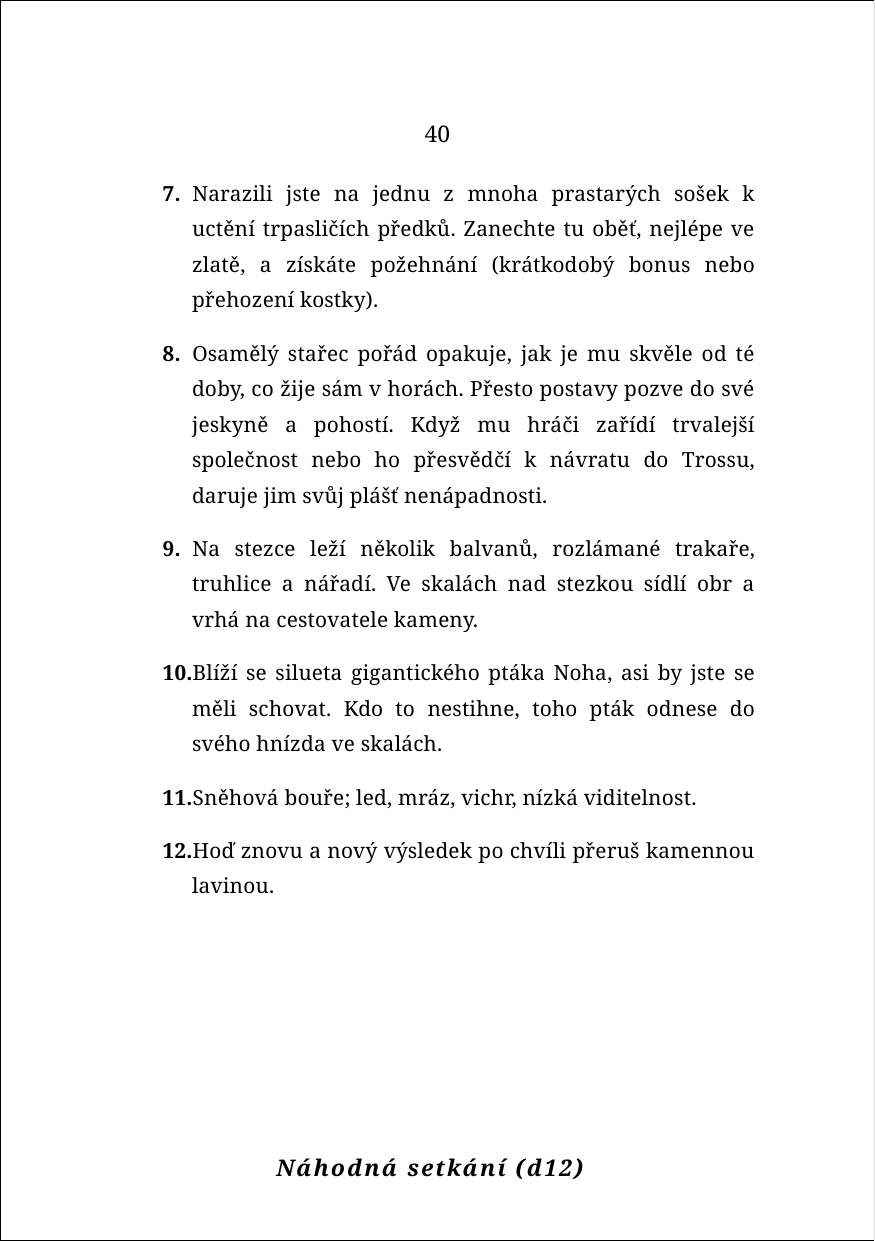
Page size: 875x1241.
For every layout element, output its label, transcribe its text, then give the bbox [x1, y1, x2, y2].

list Narazili jste na jednu z mnoha prastarých sošek k uctění trpasličích předků. Zanechte tu oběť, nejlépe ve zlatě, a získáte požehnání (krátkodobý bonus nebo přehození kostky). [162, 179, 756, 314]
list Na stezce leží několik balvanů, rozlámané trakaře, truhlice a nářadí. Ve skalách nad stezkou sídlí obr a vrhá na cestovatele kameny. [162, 534, 756, 633]
list Blíží se silueta gigantického ptáka Noha, asi by jste se měli schovat. Kdo to nestihne, toho pták odnese do svého hnízda ve skalách. [162, 658, 756, 758]
list Osamělý stařec pořád opakuje, jak je mu skvěle od té doby, co žije sám v horách. Přesto postavy pozve do své jeskyně a pohostí. Když mu hráči zařídí trvalejší společnost nebo ho přesvědčí k návratu do Trossu, daruje jim svůj plášť nenápadnosti. [162, 339, 756, 509]
list Hoď znovu a nový výsledek po chvíli přeruš kamennou lavinou. [162, 836, 756, 900]
list Sněhová bouře; led, mráz, vichr, nízká viditelnost. [162, 783, 756, 811]
